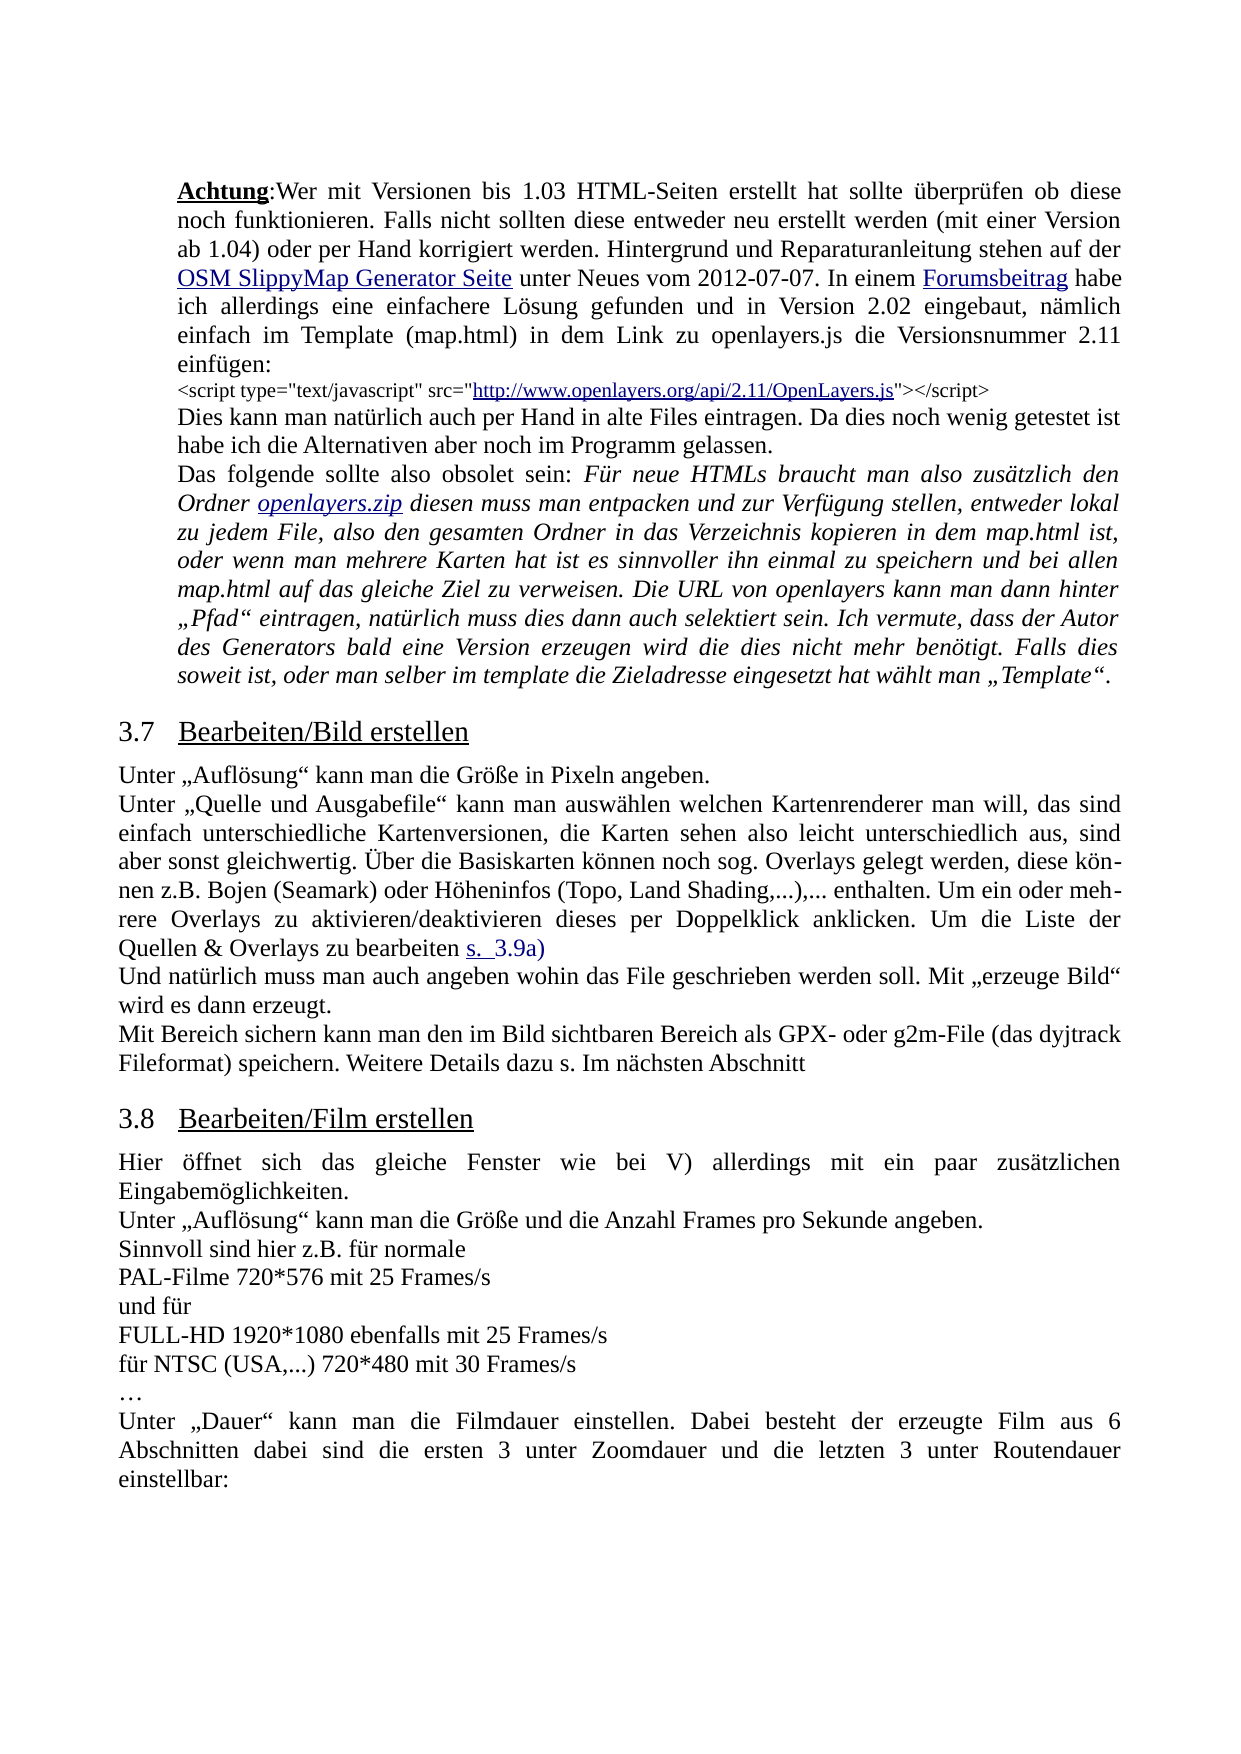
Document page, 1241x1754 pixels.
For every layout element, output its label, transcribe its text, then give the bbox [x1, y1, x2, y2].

text … [118, 1377, 1122, 1406]
text <script type="text/javascript" src="http://www.openlayers.org/api/2.11/OpenLayers.js"></script> [177, 378, 1122, 402]
text Und natürlich muss man auch angeben wohin das File geschrieben werden soll. Mit „erzeuge Bild“ wird es dann erzeugt. [118, 961, 1122, 1019]
subtitle Bearbeiten/Film erstellen [118, 1101, 1122, 1135]
text FULL-HD 1920*1080 ebenfalls mit 25 Frames/s [118, 1320, 1122, 1349]
text Das folgende sollte also obsolet sein: Für neue HTMLs braucht man also zusätzlich den Ordner openlayers.zip diesen muss man entpacken und zur Verfügung stellen, entweder lokal zu jedem File, also den gesamten Ordner in das Verzeichnis kopieren in dem map.html ist, oder wenn man mehrere Karten hat ist es sinnvoller ihn einmal zu speichern und bei allen map.html auf das gleiche Ziel zu verweisen. Die URL von openlayers kann man dann hinter „Pfad“ eintragen, natürlich muss dies dann auch selektiert sein. Ich vermute, dass der Autor des Generators bald eine Version erzeugen wird die dies nicht mehr benötigt. Falls dies soweit ist, oder man selber im template die Ziel­adresse eingesetzt hat wählt man „Template“. [177, 459, 1122, 689]
text Hier öffnet sich das gleiche Fenster wie bei V) allerdings mit ein paar zusätzlichen Eingabemöglichkeiten. [118, 1147, 1122, 1205]
text PAL-Filme 720*576 mit 25 Frames/s [118, 1262, 1122, 1291]
text und für [118, 1291, 1122, 1320]
text Sinnvoll sind hier z.B. für normale [118, 1234, 1122, 1262]
text Mit Bereich sichern kann man den im Bild sichtbaren Bereich als GPX- oder g2m-File (das dyjtrack Fileformat) speichern. Weitere Details dazu s. Im nächsten Abschnitt [118, 1019, 1122, 1076]
text Unter „Dauer“ kann man die Filmdauer einstellen. Dabei besteht der erzeugte Film aus 6 Abschnitten dabei sind die ersten 3 unter Zoomdauer und die letzten 3 unter Routendauer einstellbar: [118, 1406, 1122, 1492]
text für NTSC (USA,...) 720*480 mit 30 Frames/s [118, 1349, 1122, 1377]
subtitle Bearbeiten/Bild erstellen [118, 714, 1122, 748]
text Unter „Quelle und Ausgabefile“ kann man auswählen welchen Kartenrenderer man will, das sind einfach unterschiedliche Kartenversionen, die Karten sehen also leicht unterschiedlich aus, sind aber sonst gleichwertig. Über die Basiskarten können noch sog. Overlays gelegt werden, diese kön­nen z.B. Bojen (Seamark) oder Höheninfos (Topo, Land Shading,...),... enthalten. Um ein oder meh­rere Overlays zu aktivieren/deaktivieren dieses per Doppelklick anklicken. Um die Liste der Quellen & Overlays zu bearbeiten s. 3.9a) [118, 789, 1122, 961]
text Dies kann man natürlich auch per Hand in alte Files eintragen. Da dies noch wenig getestet ist habe ich die Alternativen aber noch im Programm gelassen. [177, 402, 1122, 459]
text Unter „Auflösung“ kann man die Größe und die Anzahl Frames pro Sekunde angeben. [118, 1205, 1122, 1234]
text Unter „Auflösung“ kann man die Größe in Pixeln angeben. [118, 760, 1122, 789]
text Achtung:Wer mit Versionen bis 1.03 HTML-Seiten erstellt hat sollte überprüfen ob diese noch funktionieren. Falls nicht sollten diese entweder neu erstellt werden (mit einer Version ab 1.04) oder per Hand korrigiert werden. Hintergrund und Reparaturanleitung stehen auf der OSM SlippyMap Generator Seite unter Neues vom 2012-07-07. In einem Forumsbeitrag habe ich allerdings eine einfachere Lösung gefunden und in Version 2.02 eingebaut, nämlich einfach im Template (map.html) in dem Link zu openlayers.js die Versionsnummer 2.11 einfügen: [177, 176, 1122, 378]
